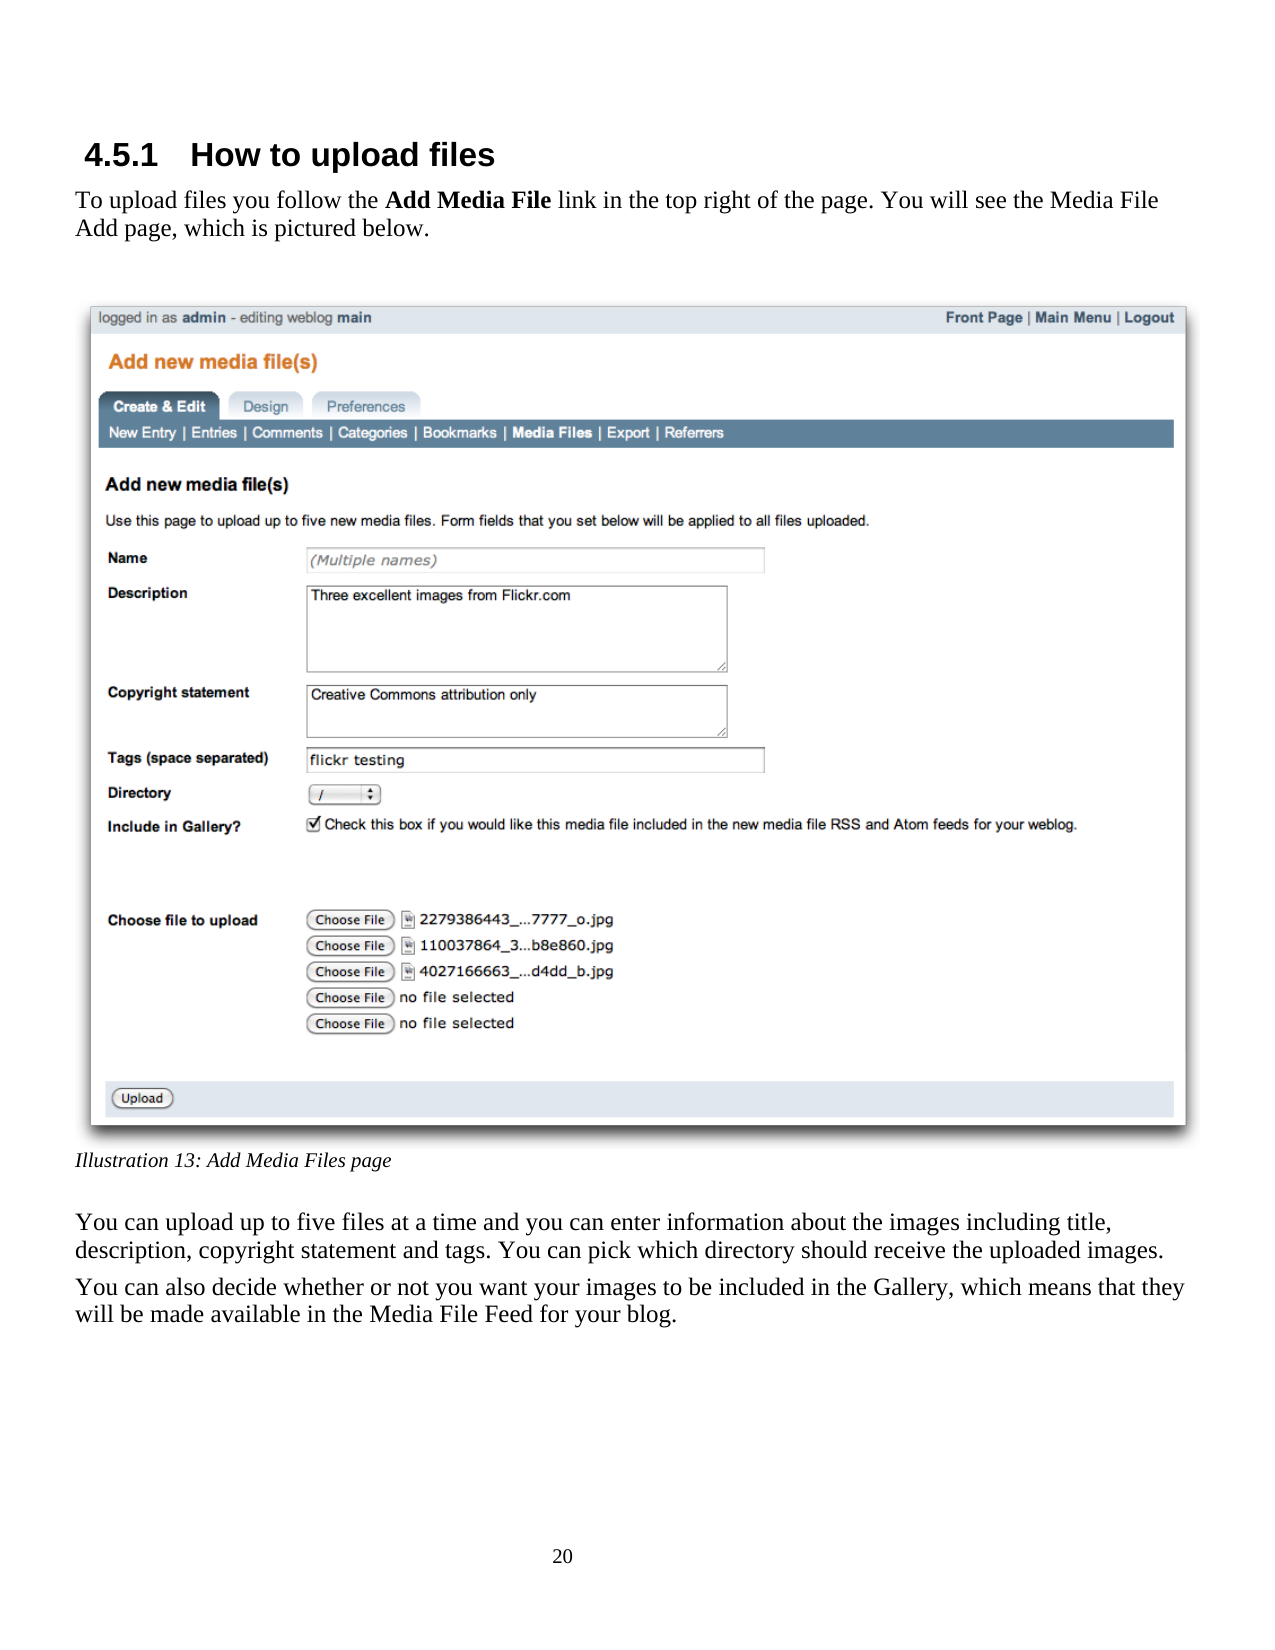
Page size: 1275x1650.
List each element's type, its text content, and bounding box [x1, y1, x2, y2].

text To upload files you follow the Add Media File link in the top right of the page. You will see the Media File Add page, which is pictured below. [75, 186, 1200, 242]
text You can also decide whether or not you want your images to be included in the Gallery, which means that they will be made available in the Media File Feed for your blog. [75, 1273, 1200, 1328]
text Illustration 13: Add Media Files page [75, 1149, 1200, 1172]
subtitle How to upload files [75, 137, 1200, 174]
text You can upload up to five files at a time and you can enter information about the images including title, description, copyright statement and tags. You can pick which directory should receive the uploaded images. [75, 1208, 1200, 1264]
picture [75, 300, 1201, 1149]
